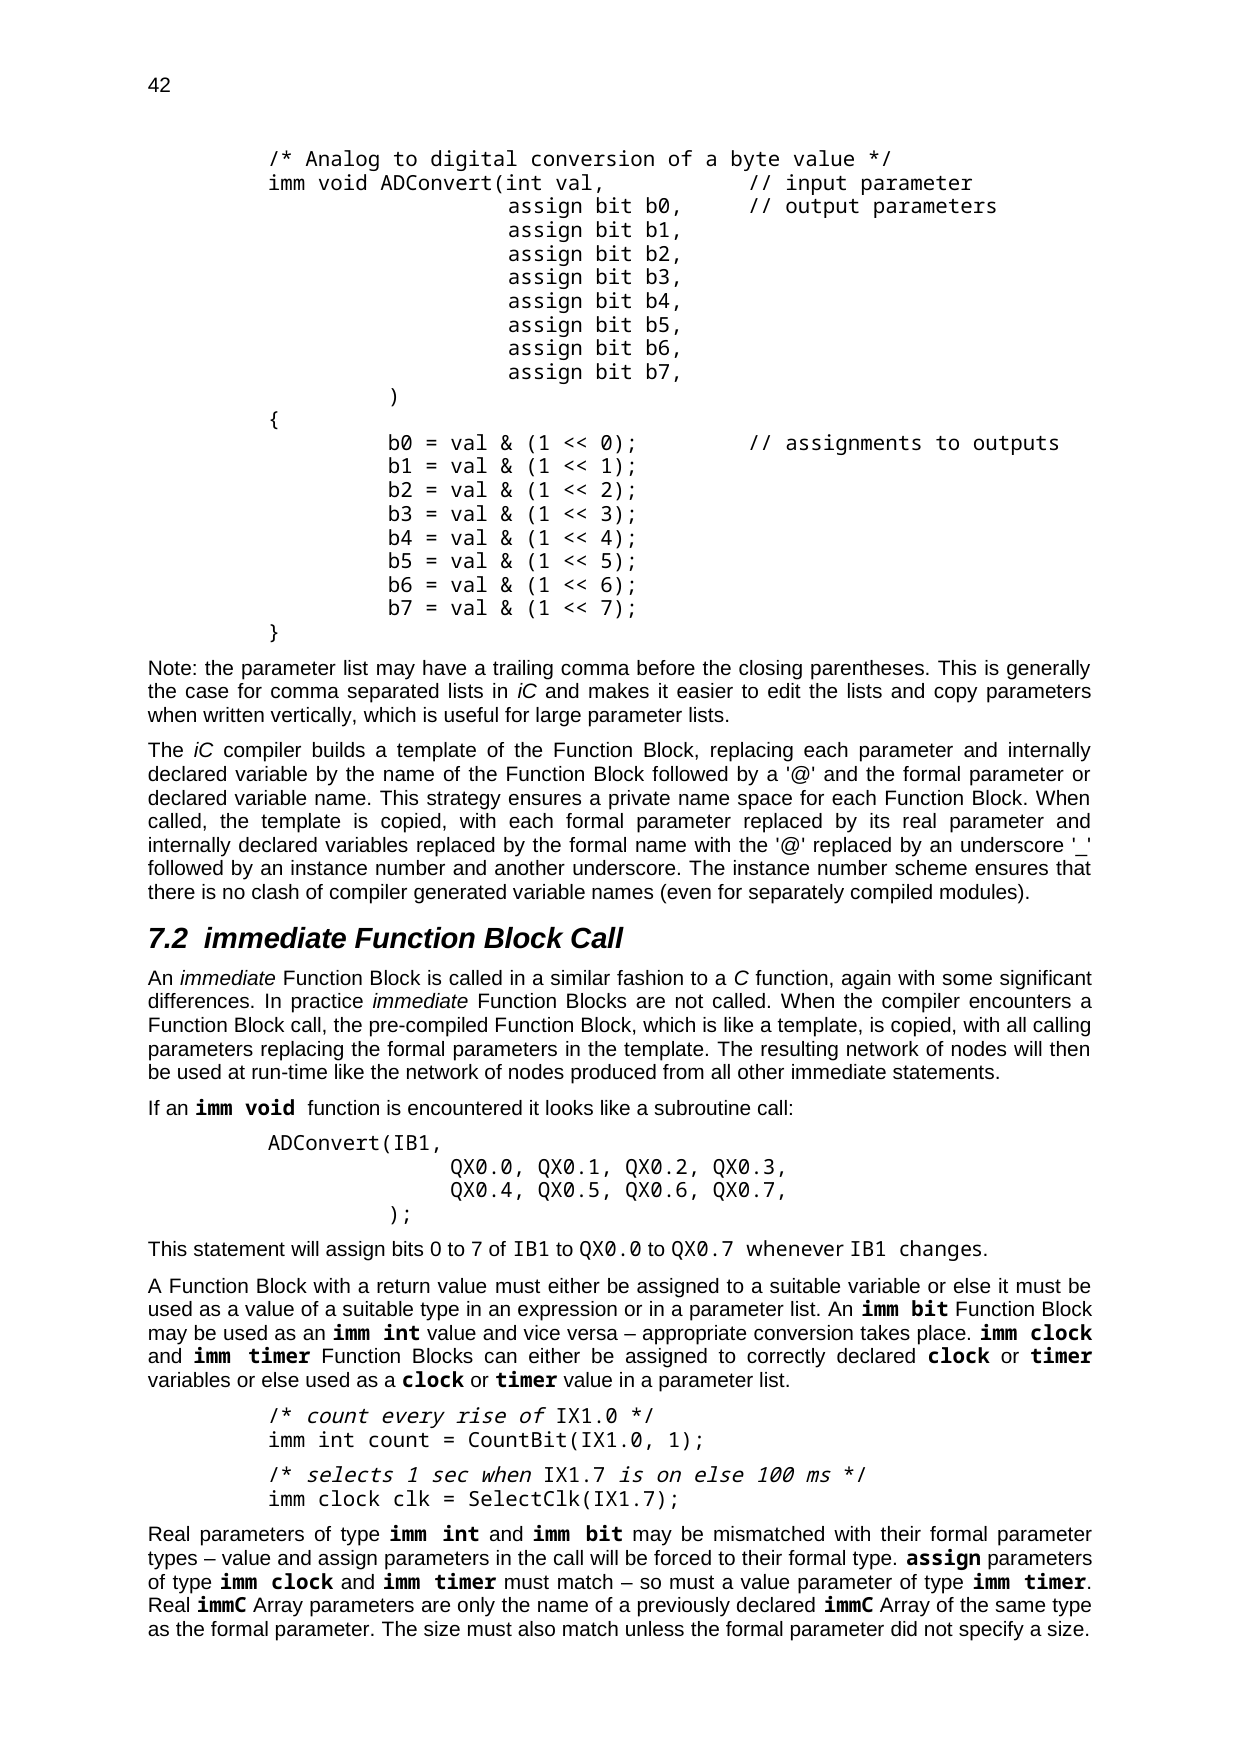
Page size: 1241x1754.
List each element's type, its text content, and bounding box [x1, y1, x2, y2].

text The iC compiler builds a template of the Function Block, replacing each parameter and internally declared variable by the name of the Function Block followed by a '@' and the formal parameter or declared variable name. This strategy ensures a private name space for each Function Block. When called, the template is copied, with each formal parameter replaced by its real parameter and internally declared variables replaced by the formal name with the '@' replaced by an underscore '_' followed by an instance number and another underscore. The instance number scheme ensures that there is no clash of compiler generated variable names (even for separately compiled modules). [148, 739, 1092, 904]
text A Function Block with a return value must either be assigned to a suitable variable or else it must be used as a value of a suitable type in an expression or in a parameter list. An imm bit Function Block may be used as an imm int value and vice versa – appropriate conversion takes place. imm clock and imm timer Function Blocks can either be assigned to correctly declared clock or timer variables or else used as a clock or timer value in a parameter list. [148, 1274, 1092, 1392]
text An immediate Function Block is called in a similar fashion to a C function, again with some significant differences. In practice immediate Function Blocks are not called. When the compiler encounters a Function Block call, the pre-compiled Function Block, which is like a template, is copied, with all calling parameters replacing the formal parameters in the template. The resulting network of nodes will then be used at run-time like the network of nodes produced from all other immediate statements. [148, 966, 1092, 1084]
text This statement will assign bits 0 to 7 of IB1 to QX0.0 to QX0.7 whenever IB1 changes. [148, 1238, 1092, 1262]
text /* Analog to digital conversion of a byte value */ imm void ADConvert(int val, // input parameter assign bit b0, // output parameters assign bit b1, assign bit b2, assign bit b3, assign bit b4, assign bit b5, assign bit b6, assign bit b7, ) { b0 = val & (1 << 0); // assignments to outputs b1 = val & (1 << 1); b2 = val & (1 << 2); b3 = val & (1 << 3); b4 = val & (1 << 4); b5 = val & (1 << 5); b6 = val & (1 << 6); b7 = val & (1 << 7); } [268, 148, 1092, 644]
text Note: the parameter list may have a trailing comma before the closing parentheses. This is generally the case for comma separated lists in iC and makes it easier to edit the lists and copy parameters when written vertically, which is useful for large parameter lists. [148, 656, 1092, 727]
text /* count every rise of IX1.0 */ imm int count = CountBit(IX1.0, 1); [268, 1405, 1092, 1452]
subtitle immediate Function Block Call [148, 922, 1092, 954]
text Real parameters of type imm int and imm bit may be mismatched with their formal parameter types – value and assign parameters in the call will be forced to their formal type. assign parameters of type imm clock and imm timer must match – so must a value parameter of type imm timer. Real immC Array parameters are only the name of a previously declared immC Array of the same type as the formal parameter. The size must also match unless the formal parameter did not specify a size. [148, 1523, 1092, 1641]
text ADConvert(IB1, QX0.0, QX0.1, QX0.2, QX0.3, QX0.4, QX0.5, QX0.6, QX0.7, ); [268, 1132, 1092, 1226]
text /* selects 1 sec when IX1.7 is on else 100 ms */ imm clock clk = SelectClk(IX1.7); [268, 1464, 1092, 1511]
text If an imm void function is encountered it looks like a subroutine call: [148, 1096, 1092, 1120]
